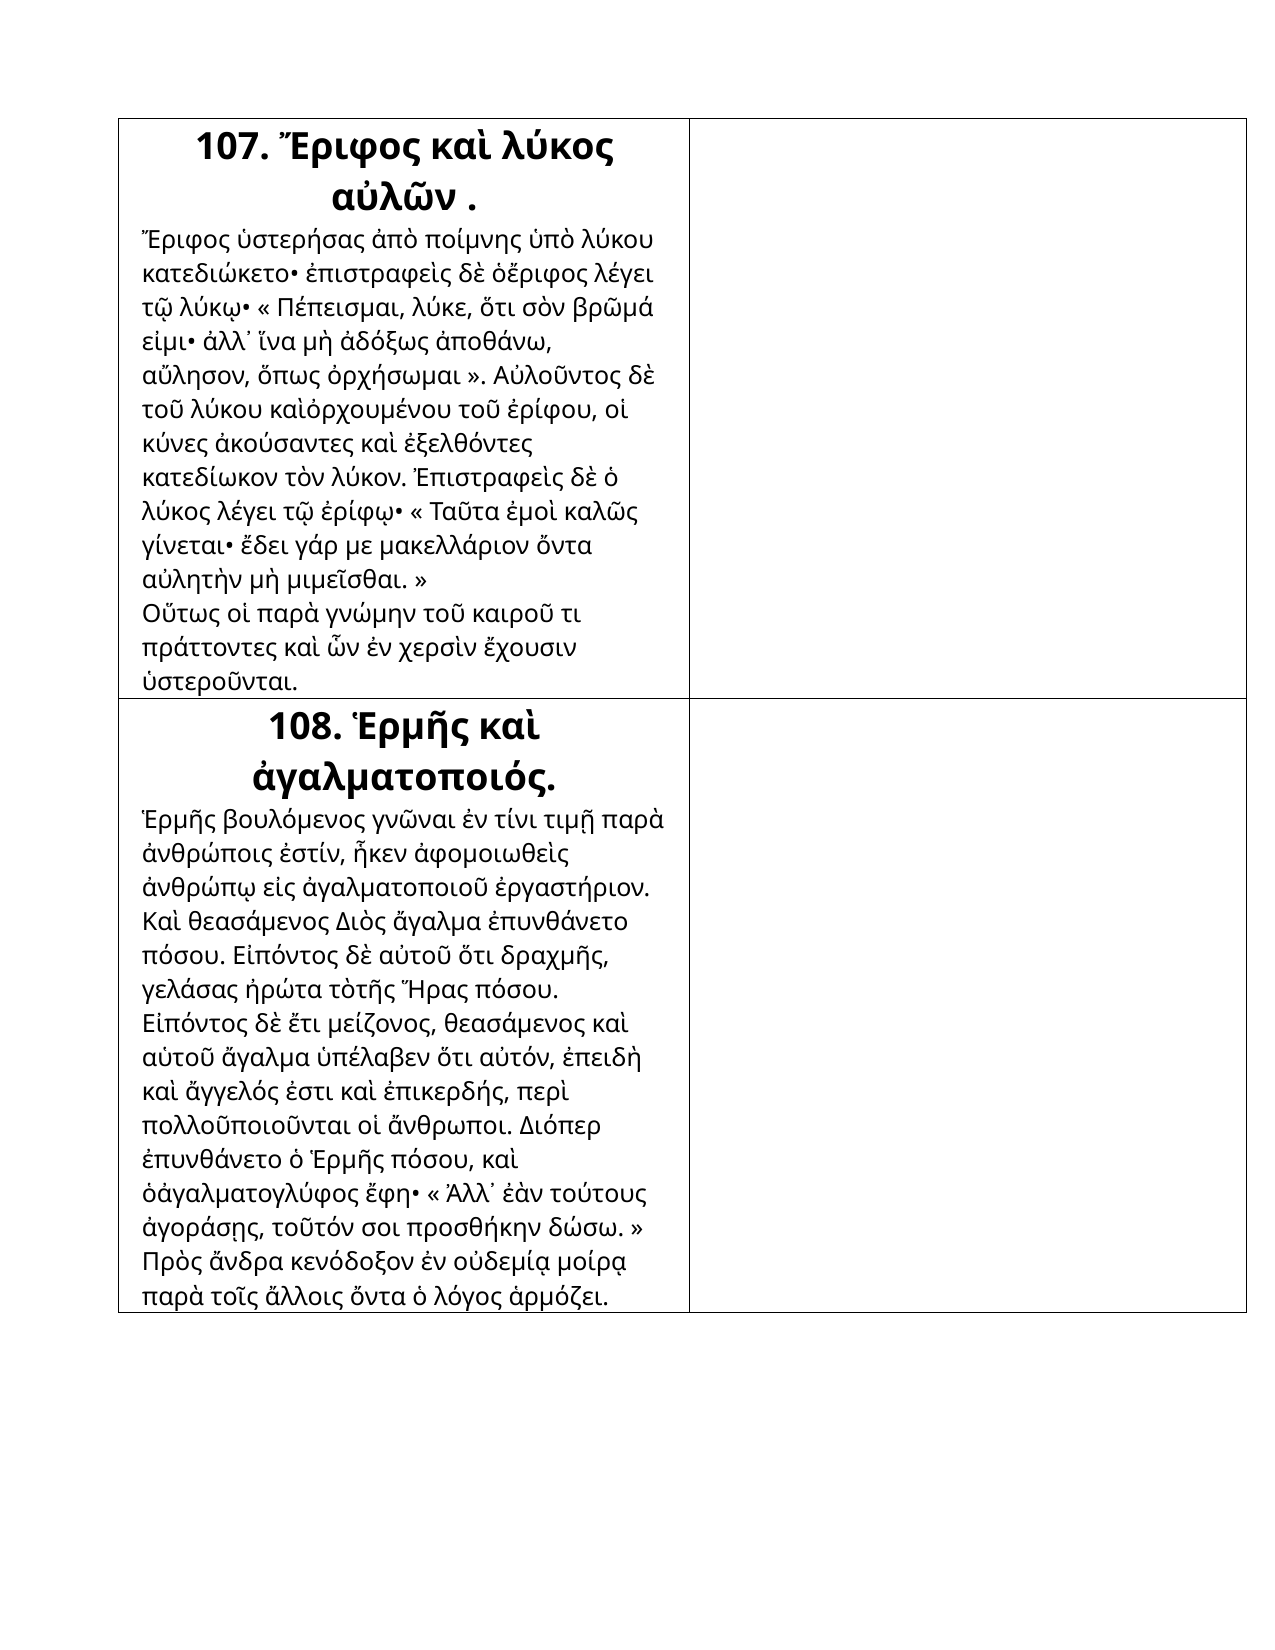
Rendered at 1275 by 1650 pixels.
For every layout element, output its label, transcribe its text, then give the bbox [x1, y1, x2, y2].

table_cell 107. Ἔριφος καὶ λύκος αὐλῶν . Ἔριφος ὑστερήσας ἀπὸ ποίμνης ὑπὸ λύκου κατεδιώκετο• ἐπιστραφεὶς δὲ ὁἔριφος λέγει τῷ λύκῳ• « Πέπεισμαι, λύκε, ὅτι σὸν βρῶμά εἰμι• ἀλλ᾿ ἵνα μὴ ἀδόξως ἀποθάνω, αὔλησον, ὅπως ὀρχήσωμαι ». Αὐλοῦντος δὲ τοῦ λύκου καὶὀρχουμένου τοῦ ἐρίφου, οἱ κύνες ἀκούσαντες καὶ ἐξελθόντες κατεδίωκον τὸν λύκον. Ἐπιστραφεὶς δὲ ὁ λύκος λέγει τῷ ἐρίφῳ• « Ταῦτα ἐμοὶ καλῶς γίνεται• ἔδει γάρ με μακελλάριον ὄντα αὐλητὴν μὴ μιμεῖσθαι. » Οὕτως οἱ παρὰ γνώμην τοῦ καιροῦ τι πράττοντες καὶ ὧν ἐν χερσὶν ἔχουσιν ὑστεροῦνται. [119, 119, 689, 698]
table_cell [690, 119, 1246, 698]
table_cell [690, 699, 1246, 1312]
table_cell 108. Ἑρμῆς καὶ ἀγαλματοποιός. Ἑρμῆς βουλόμενος γνῶναι ἐν τίνι τιμῇ παρὰ ἀνθρώποις ἐστίν, ἧκεν ἀφομοιωθεὶς ἀνθρώπῳ εἰς ἀγαλματοποιοῦ ἐργαστήριον. Καὶ θεασάμενος Διὸς ἄγαλμα ἐπυνθάνετο πόσου. Εἰπόντος δὲ αὐτοῦ ὅτι δραχμῆς, γελάσας ἠρώτα τὸτῆς Ἥρας πόσου. Εἰπόντος δὲ ἔτι μείζονος, θεασάμενος καὶ αὑτοῦ ἄγαλμα ὑπέλαβεν ὅτι αὐτόν, ἐπειδὴ καὶ ἄγγελός ἐστι καὶ ἐπικερδής, περὶ πολλοῦποιοῦνται οἱ ἄνθρωποι. Διόπερ ἐπυνθάνετο ὁ Ἑρμῆς πόσου, καὶ ὁἀγαλματογλύφος ἔφη• « Ἀλλ᾿ ἐὰν τούτους ἀγοράσῃς, τοῦτόν σοι προσθήκην δώσω. » Πρὸς ἄνδρα κενόδοξον ἐν οὐδεμίᾳ μοίρᾳ παρὰ τοῖς ἄλλοις ὄντα ὁ λόγος ἁρμόζει. [119, 699, 689, 1312]
